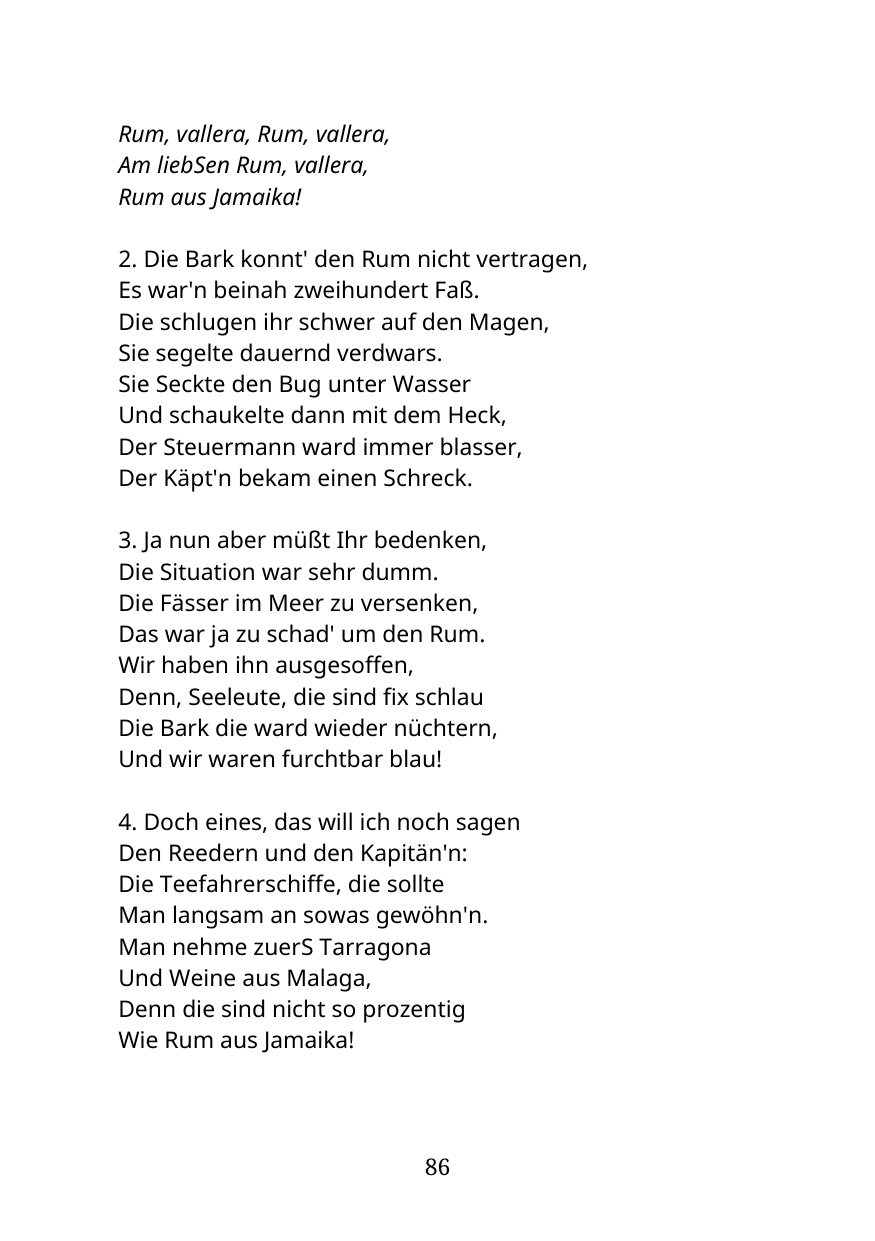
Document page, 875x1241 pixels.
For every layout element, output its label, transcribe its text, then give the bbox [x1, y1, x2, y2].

text 2. Die Bark konnt' den Rum nicht vertragen, Es war'n beinah zweihundert Faß. Die schlugen ihr schwer auf den Magen, Sie segelte dauernd verdwars. Sie Seckte den Bug unter Wasser Und schaukelte dann mit dem Heck, Der Steuermann ward immer blasser, Der Käpt'n bekam einen Schreck. [118, 243, 756, 493]
text Denn die sind nicht so prozentig [118, 993, 756, 1024]
text Und Weine aus Malaga, [118, 962, 756, 993]
text 4. Doch eines, das will ich noch sagen Den Reedern und den Kapitän'n: Die Teefahrerschiffe, die sollte Man langsam an sowas gewöhn'n. Man nehme zuerS Tarragona [118, 806, 756, 962]
text Wie Rum aus Jamaika! [118, 1024, 756, 1056]
text Rum, vallera, Rum, vallera, Am liebSen Rum, vallera, Rum aus Jamaika! [118, 118, 756, 212]
text 3. Ja nun aber müßt Ihr bedenken, Die Situation war sehr dumm. Die Fässer im Meer zu versenken, Das war ja zu schad' um den Rum. Wir haben ihn ausgesoffen, Denn, Seeleute, die sind fix schlau Die Bark die ward wieder nüchtern, Und wir waren furchtbar blau! [118, 524, 756, 774]
